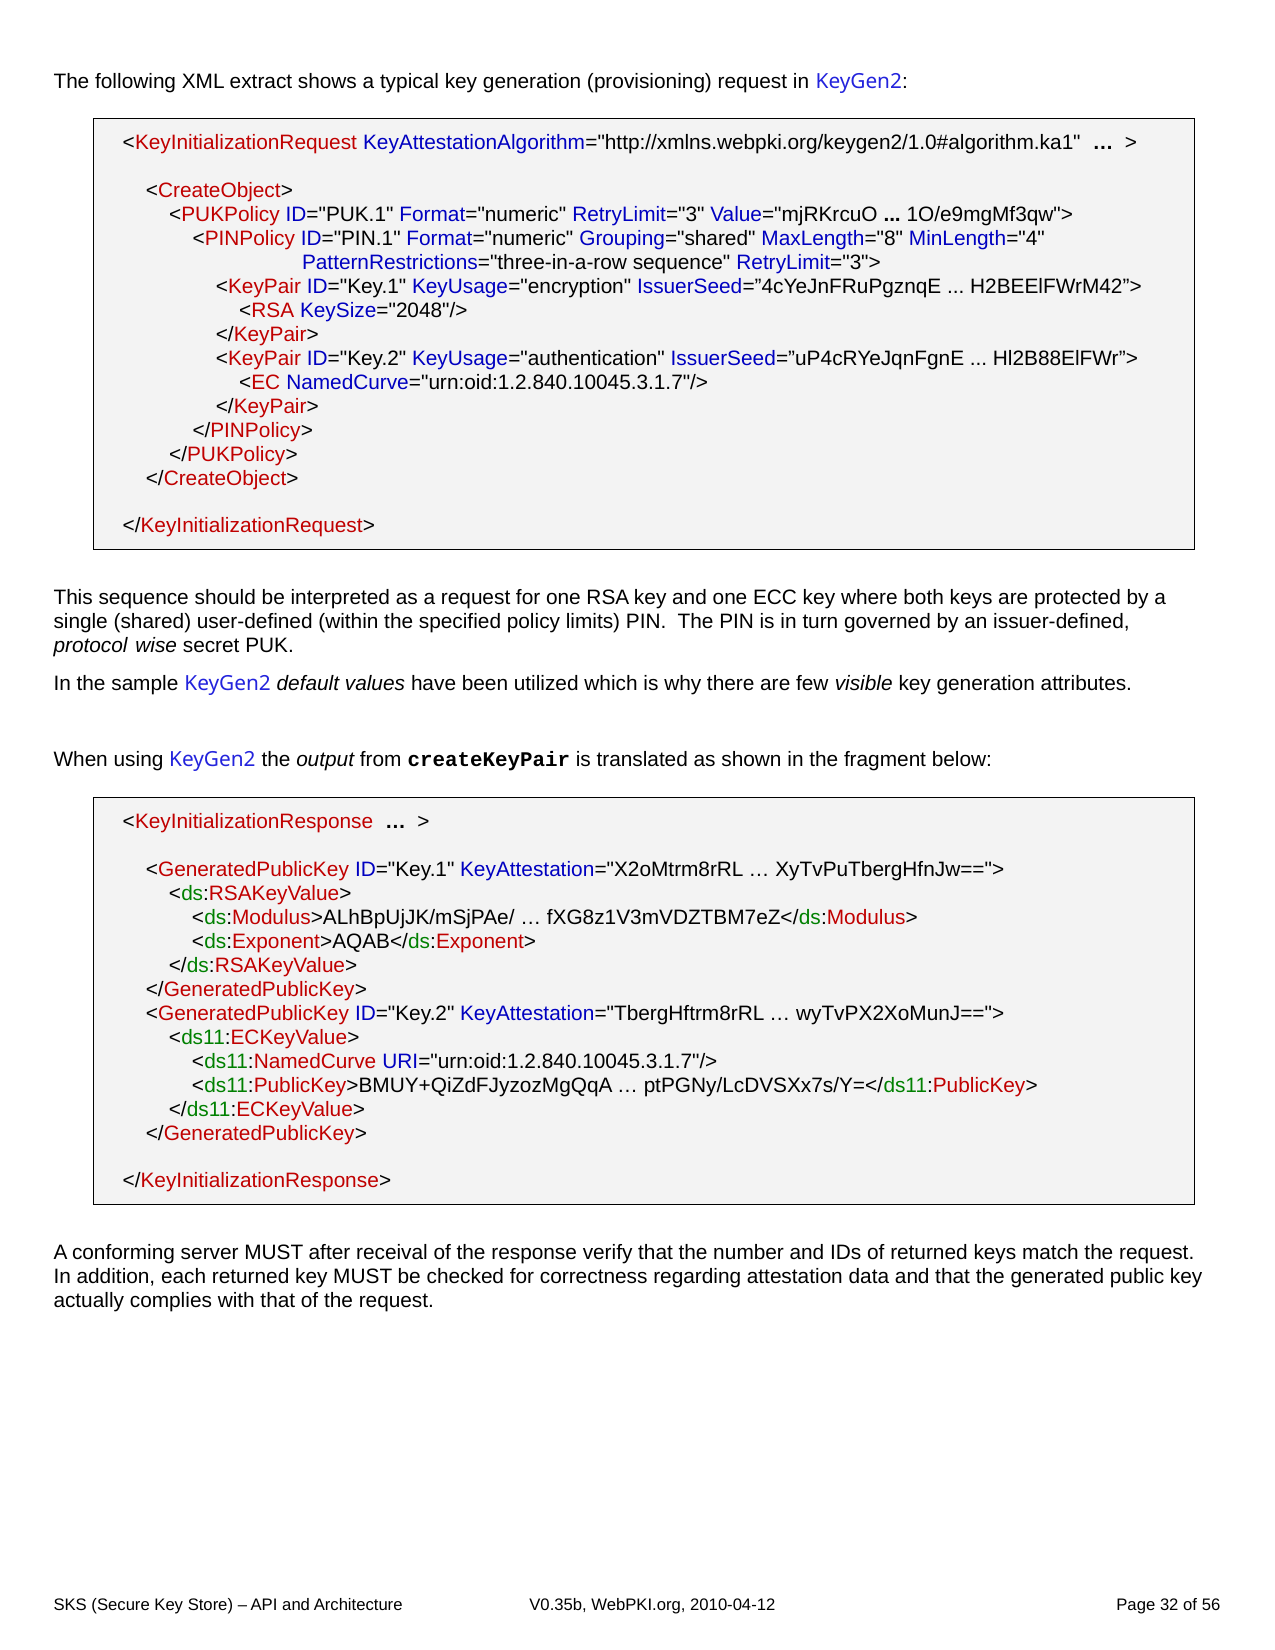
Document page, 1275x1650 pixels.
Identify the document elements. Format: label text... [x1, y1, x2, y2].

text When using KeyGen2 the output from createKeyPair is translated as shown in the fragment below: [53, 744, 1221, 797]
table_header <KeyInitializationRequest KeyAttestationAlgorithm="http://xmlns.webpki.org/keygen2/1.0#algorithm.ka1" … > <CreateObject> <PUKPolicy ID="PUK.1" Format="numeric" RetryLimit="3" Value="mjRKrcuO ... 1O/e9mgMf3qw"> <PINPolicy ID="PIN.1" Format="numeric" Grouping="shared" MaxLength="8" MinLength="4" PatternRestrictions="three-in-a-row sequence" RetryLimit="3"> <KeyPair ID="Key.1" KeyUsage="encryption" IssuerSeed=”4cYeJnFRuPgznqE ... H2BEElFWrM42”> <RSA KeySize="2048"/> </KeyPair> <KeyPair ID="Key.2" KeyUsage="authentication" IssuerSeed=”uP4cRYeJqnFgnE ... Hl2B88ElFWr”> <EC NamedCurve="urn:oid:1.2.840.10045.3.1.7"/> </KeyPair> </PINPolicy> </PUKPolicy> </CreateObject> </KeyInitializationRequest> [94, 119, 1194, 549]
table_header <KeyInitializationResponse … > <GeneratedPublicKey ID="Key.1" KeyAttestation="X2oMtrm8rRL … XyTvPuTbergHfnJw=="> <ds:RSAKeyValue> <ds:Modulus>ALhBpUjJK/mSjPAe/ … fXG8z1V3mVDZTBM7eZ</ds:Modulus> <ds:Exponent>AQAB</ds:Exponent> </ds:RSAKeyValue> </GeneratedPublicKey> <GeneratedPublicKey ID="Key.2" KeyAttestation="TbergHftrm8rRL … wyTvPX2XoMunJ=="> <ds11:ECKeyValue> <ds11:NamedCurve URI="urn:oid:1.2.840.10045.3.1.7"/> <ds11:PublicKey>BMUY+QiZdFJyzozMgQqA … ptPGNy/LcDVSXx7s/Y=</ds11:PublicKey> </ds11:ECKeyValue> </GeneratedPublicKey> </KeyInitializationResponse> [94, 798, 1194, 1204]
text In the sample KeyGen2 default values have been utilized which is why there are few visible key generation attributes. [53, 668, 1221, 697]
text A conforming server MUST after receival of the response verify that the number and IDs of returned keys match the request. In addition, each returned key MUST be checked for correctness regarding attestation data and that the generated public key actually complies with that of the request. [53, 1240, 1221, 1312]
text This sequence should be interpreted as a request for one RSA key and one ECC key where both keys are protected by a single (shared) user-defined (within the specified policy limits) PIN. The PIN is in turn governed by an issuer-defined, protocol wise secret PUK. [53, 585, 1221, 657]
text The following XML extract shows a typical key generation (provisioning) request in KeyGen2: [53, 66, 1221, 118]
